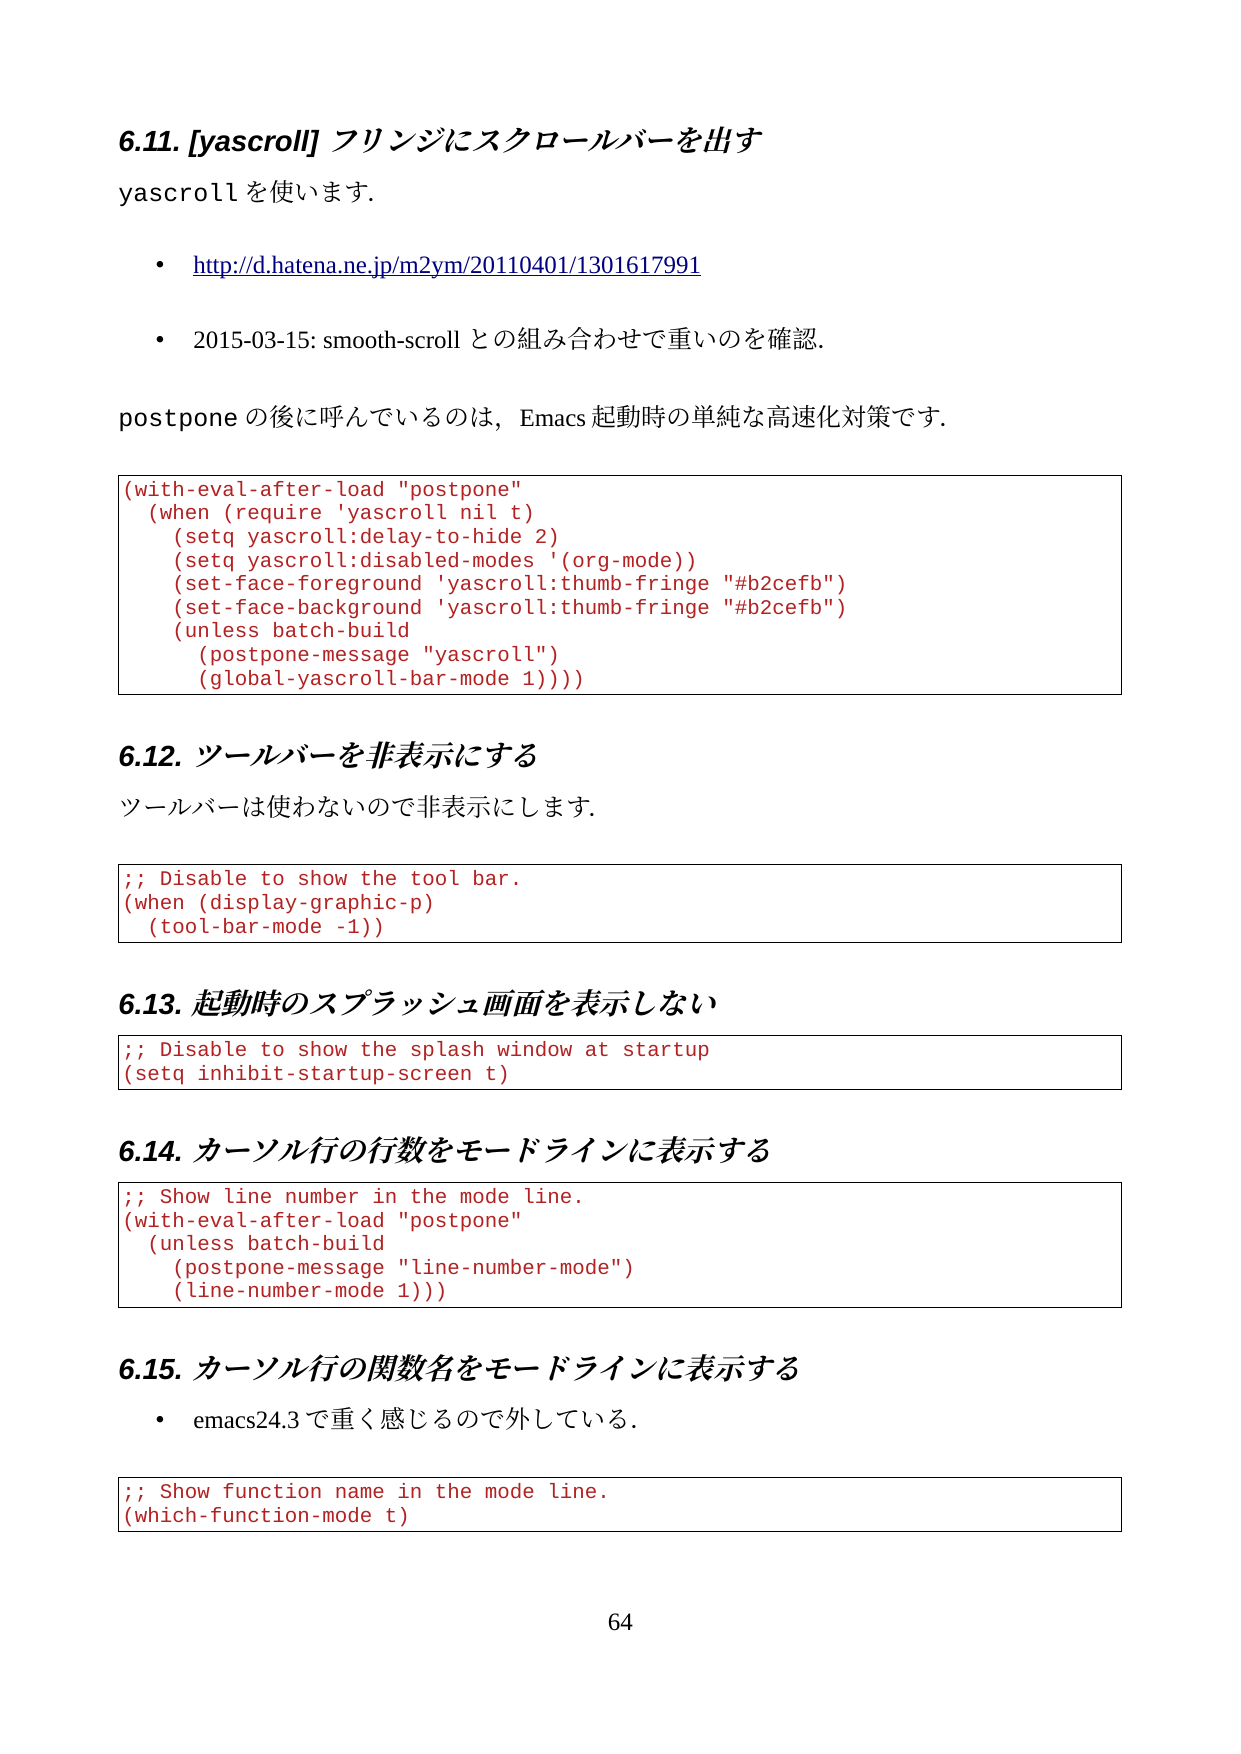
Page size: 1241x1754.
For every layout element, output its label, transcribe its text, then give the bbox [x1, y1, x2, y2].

text yascroll を使います． [118, 172, 1122, 237]
list emacs24.3 で重く感じるので外している． [156, 1400, 1122, 1464]
text postpone の後に呼んでいるのは，Emacs起動時の単純な高速化対策です． [118, 397, 1122, 462]
subtitle カーソル行の関数名をモードラインに表示する [118, 1346, 1122, 1387]
text ;; Disable to show the tool bar. [119, 865, 1121, 888]
subtitle ツールバーを非表示にする [118, 733, 1122, 775]
text (when (display-graphic-p) [119, 888, 1121, 912]
text (with-eval-after-load "postpone" [119, 476, 1121, 498]
text (setq inhibit-startup-screen t) [119, 1059, 1121, 1089]
list http://d.hatena.ne.jp/m2ym/20110401/1301617991 [156, 250, 1122, 307]
text (postpone-message "line-number-mode") [119, 1253, 1121, 1277]
subtitle 起動時のスプラッシュ画面を表示しない [118, 981, 1122, 1022]
text (tool-bar-mode -1)) [119, 912, 1121, 942]
text (unless batch-build [119, 617, 1121, 640]
list 2015-03-15: smooth-scroll との組み合わせで重いのを確認． [156, 320, 1122, 385]
text ;; Show line number in the mode line. [119, 1183, 1121, 1206]
text ツールバーは使わないので非表示にします． [118, 787, 1122, 852]
text (global-yascroll-bar-mode 1)))) [119, 664, 1121, 694]
text ;; Disable to show the splash window at startup [119, 1036, 1121, 1059]
text (postpone-message "yascroll") [119, 640, 1121, 664]
text (with-eval-after-load "postpone" [119, 1206, 1121, 1229]
text (line-number-mode 1))) [119, 1277, 1121, 1307]
text (unless batch-build [119, 1229, 1121, 1253]
text (set-face-foreground 'yascroll:thumb-fringe "#b2cefb") [119, 569, 1121, 593]
text ;; Show function name in the mode line. [119, 1478, 1121, 1501]
text (which-function-mode t) [119, 1501, 1121, 1531]
subtitle カーソル行の行数をモードラインに表示する [118, 1128, 1122, 1169]
text (setq yascroll:delay-to-hide 2) [119, 522, 1121, 546]
text (when (require 'yascroll nil t) [119, 498, 1121, 522]
text (set-face-background 'yascroll:thumb-fringe "#b2cefb") [119, 593, 1121, 617]
subtitle [yascroll] フリンジにスクロールバーを出す [118, 118, 1122, 160]
text (setq yascroll:disabled-modes '(org-mode)) [119, 546, 1121, 569]
